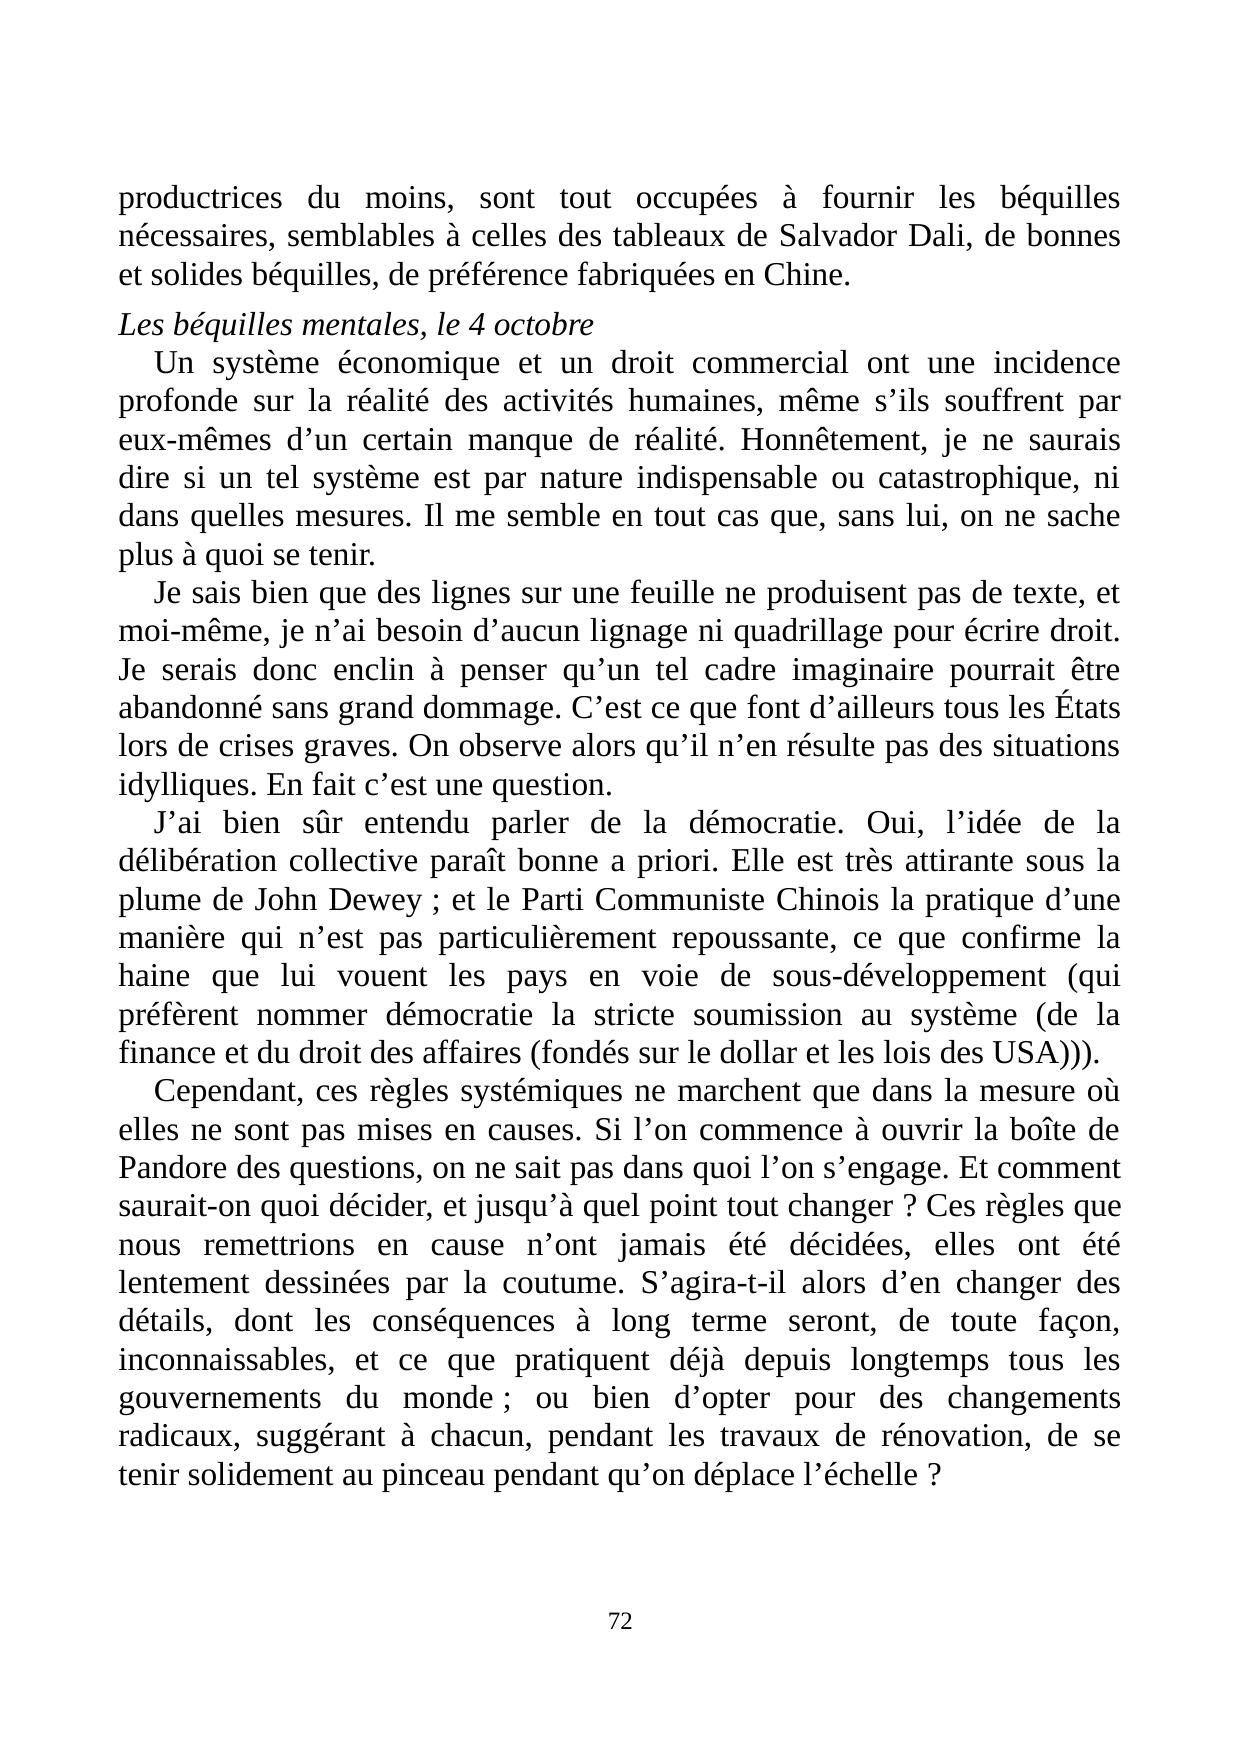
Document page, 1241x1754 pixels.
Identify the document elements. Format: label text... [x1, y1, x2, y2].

text productrices du moins, sont tout occupées à fournir les béquilles nécessaires, semblables à celles des tableaux de Salvador Dali, de bonnes et solides béquilles, de préférence fabriquées en Chine. [118, 177, 1122, 292]
text Un système économique et un droit commercial ont une incidence profonde sur la réalité des activités humaines, même s’ils souffrent par eux-mêmes d’un certain manque de réalité. Honnêtement, je ne saurais dire si un tel système est par nature indispensable ou catastrophique, ni dans quelles mesures. Il me semble en tout cas que, sans lui, on ne sache plus à quoi se tenir. [118, 342, 1122, 572]
subtitle Les béquilles mentales, le 4 octobre [118, 304, 1122, 342]
text Cependant, ces règles systémiques ne marchent que dans la mesure où elles ne sont pas mises en causes. Si l’on commence à ouvrir la boîte de Pandore des questions, on ne sait pas dans quoi l’on s’engage. Et comment saurait-on quoi décider, et jusqu’à quel point tout changer ? Ces règles que nous remettrions en cause n’ont jamais été décidées, elles ont été lentement dessinées par la coutume. S’agira-t-il alors d’en changer des détails, dont les conséquences à long terme seront, de toute façon, inconnaissables, et ce que pratiquent déjà depuis longtemps tous les gouvernements du monde ; ou bien d’opter pour des changements radicaux, suggérant à chacun, pendant les travaux de rénovation, de se tenir solidement au pinceau pendant qu’on déplace l’échelle ? [118, 1071, 1122, 1492]
text J’ai bien sûr entendu parler de la démocratie. Oui, l’idée de la délibération collective paraît bonne a priori. Elle est très attirante sous la plume de John Dewey ; et le Parti Communiste Chinois la pratique d’une manière qui n’est pas particulièrement repoussante, ce que confirme la haine que lui vouent les pays en voie de sous-développement (qui préfèrent nommer démocratie la stricte soumission au système (de la finance et du droit des affaires (fondés sur le dollar et les lois des USA))). [118, 802, 1122, 1071]
text Je sais bien que des lignes sur une feuille ne produisent pas de texte, et moi-même, je n’ai besoin d’aucun lignage ni quadrillage pour écrire droit. Je serais donc enclin à penser qu’un tel cadre imaginaire pourrait être abandonné sans grand dommage. C’est ce que font d’ailleurs tous les États lors de crises graves. On observe alors qu’il n’en résulte pas des situations idylliques. En fait c’est une question. [118, 572, 1122, 802]
